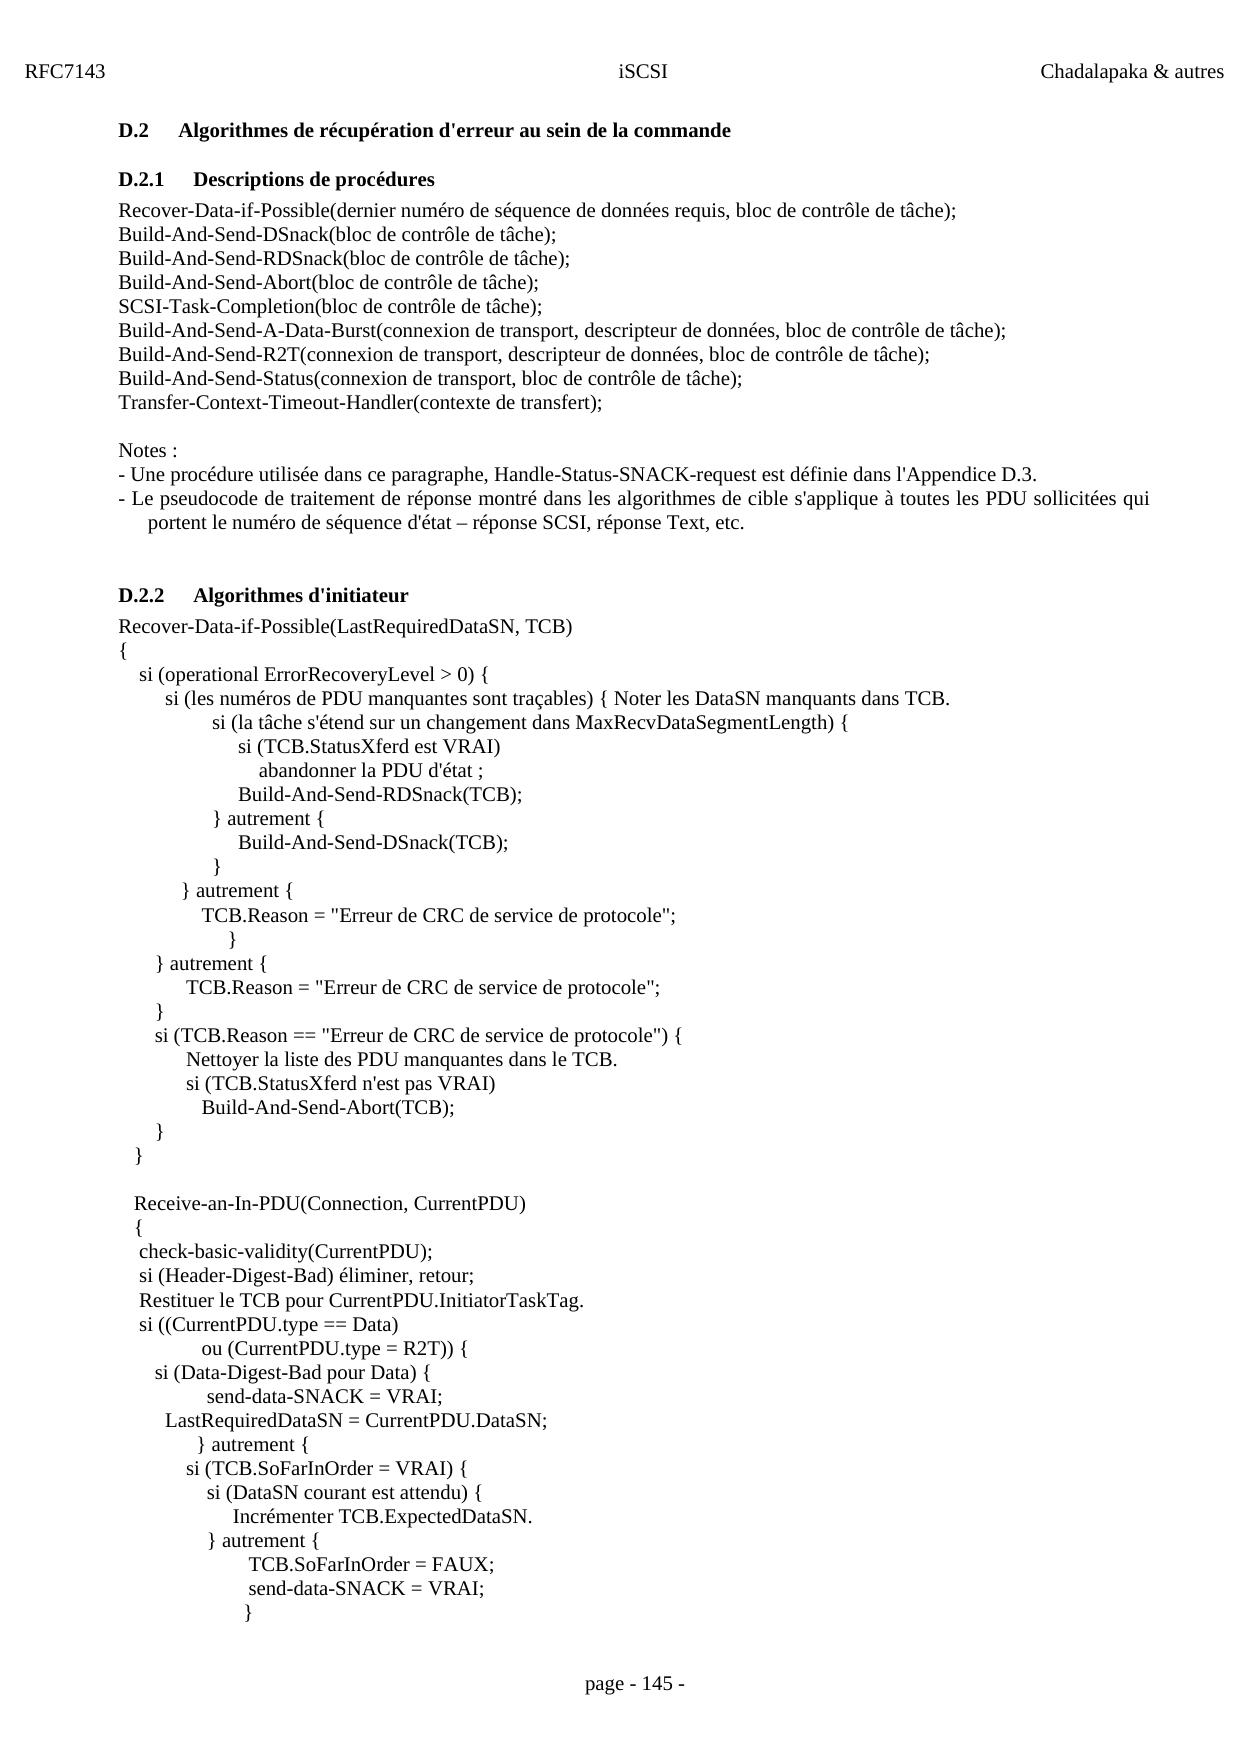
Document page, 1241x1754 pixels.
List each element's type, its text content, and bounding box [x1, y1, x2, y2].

text Build-And-Send-DSnack(TCB); [118, 830, 1152, 854]
text Restituer le TCB pour CurrentPDU.InitiatorTaskTag. [118, 1287, 1152, 1312]
text si (TCB.StatusXferd n'est pas VRAI) [118, 1071, 1152, 1095]
text send-data-SNACK = VRAI; [118, 1576, 1152, 1600]
subtitle D.2.1 Descriptions de procédures [118, 167, 1152, 191]
text - Le pseudocode de traitement de réponse montré dans les algorithmes de cible s'applique à toutes les PDU sollicitées qui portent le numéro de séquence d'état – réponse SCSI, réponse Text, etc. [118, 486, 1152, 534]
text Recover-Data-if-Possible(dernier numéro de séquence de données requis, bloc de contrôle de tâche); [118, 197, 1152, 222]
text Recover-Data-if-Possible(LastRequiredDataSN, TCB) [118, 614, 1152, 638]
text ou (CurrentPDU.type = R2T)) { [118, 1336, 1152, 1360]
text Build-And-Send-Status(connexion de transport, bloc de contrôle de tâche); [118, 366, 1152, 390]
text TCB.Reason = "Erreur de CRC de service de protocole"; [118, 975, 1152, 999]
text si ((CurrentPDU.type == Data) [118, 1312, 1152, 1336]
text TCB.SoFarInOrder = FAUX; [118, 1552, 1152, 1576]
text } autrement { [118, 806, 1152, 830]
text Nettoyer la liste des PDU manquantes dans le TCB. [118, 1047, 1152, 1071]
text } [118, 1143, 1152, 1167]
text } autrement { [118, 1528, 1152, 1552]
text { [118, 1215, 1152, 1239]
text TCB.Reason = "Erreur de CRC de service de protocole"; [118, 902, 1152, 927]
text } autrement { [118, 951, 1152, 975]
text } autrement { [118, 1432, 1152, 1456]
text send-data-SNACK = VRAI; [118, 1384, 1152, 1408]
text Build-And-Send-DSnack(bloc de contrôle de tâche); [118, 222, 1152, 246]
text { [118, 638, 1152, 662]
text Build-And-Send-Abort(bloc de contrôle de tâche); [118, 270, 1152, 294]
text Build-And-Send-R2T(connexion de transport, descripteur de données, bloc de contrôle de tâche); [118, 342, 1152, 366]
text si (les numéros de PDU manquantes sont traçables) { Noter les DataSN manquants dans TCB. [118, 686, 1152, 710]
text } [118, 854, 1152, 878]
text si (la tâche s'étend sur un changement dans MaxRecvDataSegmentLength) { [118, 710, 1152, 734]
text si (TCB.SoFarInOrder = VRAI) { [118, 1456, 1152, 1480]
text } [118, 927, 1152, 951]
text si (TCB.StatusXferd est VRAI) [118, 734, 1152, 758]
subtitle D.2.2 Algorithmes d'initiateur [118, 583, 1152, 607]
text si (TCB.Reason == "Erreur de CRC de service de protocole") { [118, 1023, 1152, 1047]
text si (DataSN courant est attendu) { [118, 1480, 1152, 1504]
text Incrémenter TCB.ExpectedDataSN. [118, 1504, 1152, 1528]
text - Une procédure utilisée dans ce paragraphe, Handle-Status-SNACK-request est définie dans l'Appendice D.3. [118, 462, 1152, 486]
text } [118, 1600, 1152, 1624]
text } [118, 999, 1152, 1023]
text LastRequiredDataSN = CurrentPDU.DataSN; [118, 1408, 1152, 1432]
text Build-And-Send-RDSnack(bloc de contrôle de tâche); [118, 246, 1152, 270]
text SCSI-Task-Completion(bloc de contrôle de tâche); [118, 294, 1152, 318]
text Transfer-Context-Timeout-Handler(contexte de transfert); [118, 390, 1152, 414]
subtitle D.2 Algorithmes de récupération d'erreur au sein de la commande [118, 118, 1152, 142]
text Receive-an-In-PDU(Connection, CurrentPDU) [118, 1191, 1152, 1215]
text } autrement { [118, 878, 1152, 902]
text check-basic-validity(CurrentPDU); [118, 1239, 1152, 1263]
text Build-And-Send-Abort(TCB); [118, 1095, 1152, 1119]
text si (operational ErrorRecoveryLevel > 0) { [118, 662, 1152, 686]
text Build-And-Send-A-Data-Burst(connexion de transport, descripteur de données, bloc de contrôle de tâche); [118, 318, 1152, 342]
text } [118, 1119, 1152, 1143]
text Notes : [118, 438, 1152, 462]
text Build-And-Send-RDSnack(TCB); [118, 782, 1152, 806]
text si (Header-Digest-Bad) éliminer, retour; [118, 1263, 1152, 1287]
text si (Data-Digest-Bad pour Data) { [118, 1360, 1152, 1384]
text abandonner la PDU d'état ; [118, 758, 1152, 782]
